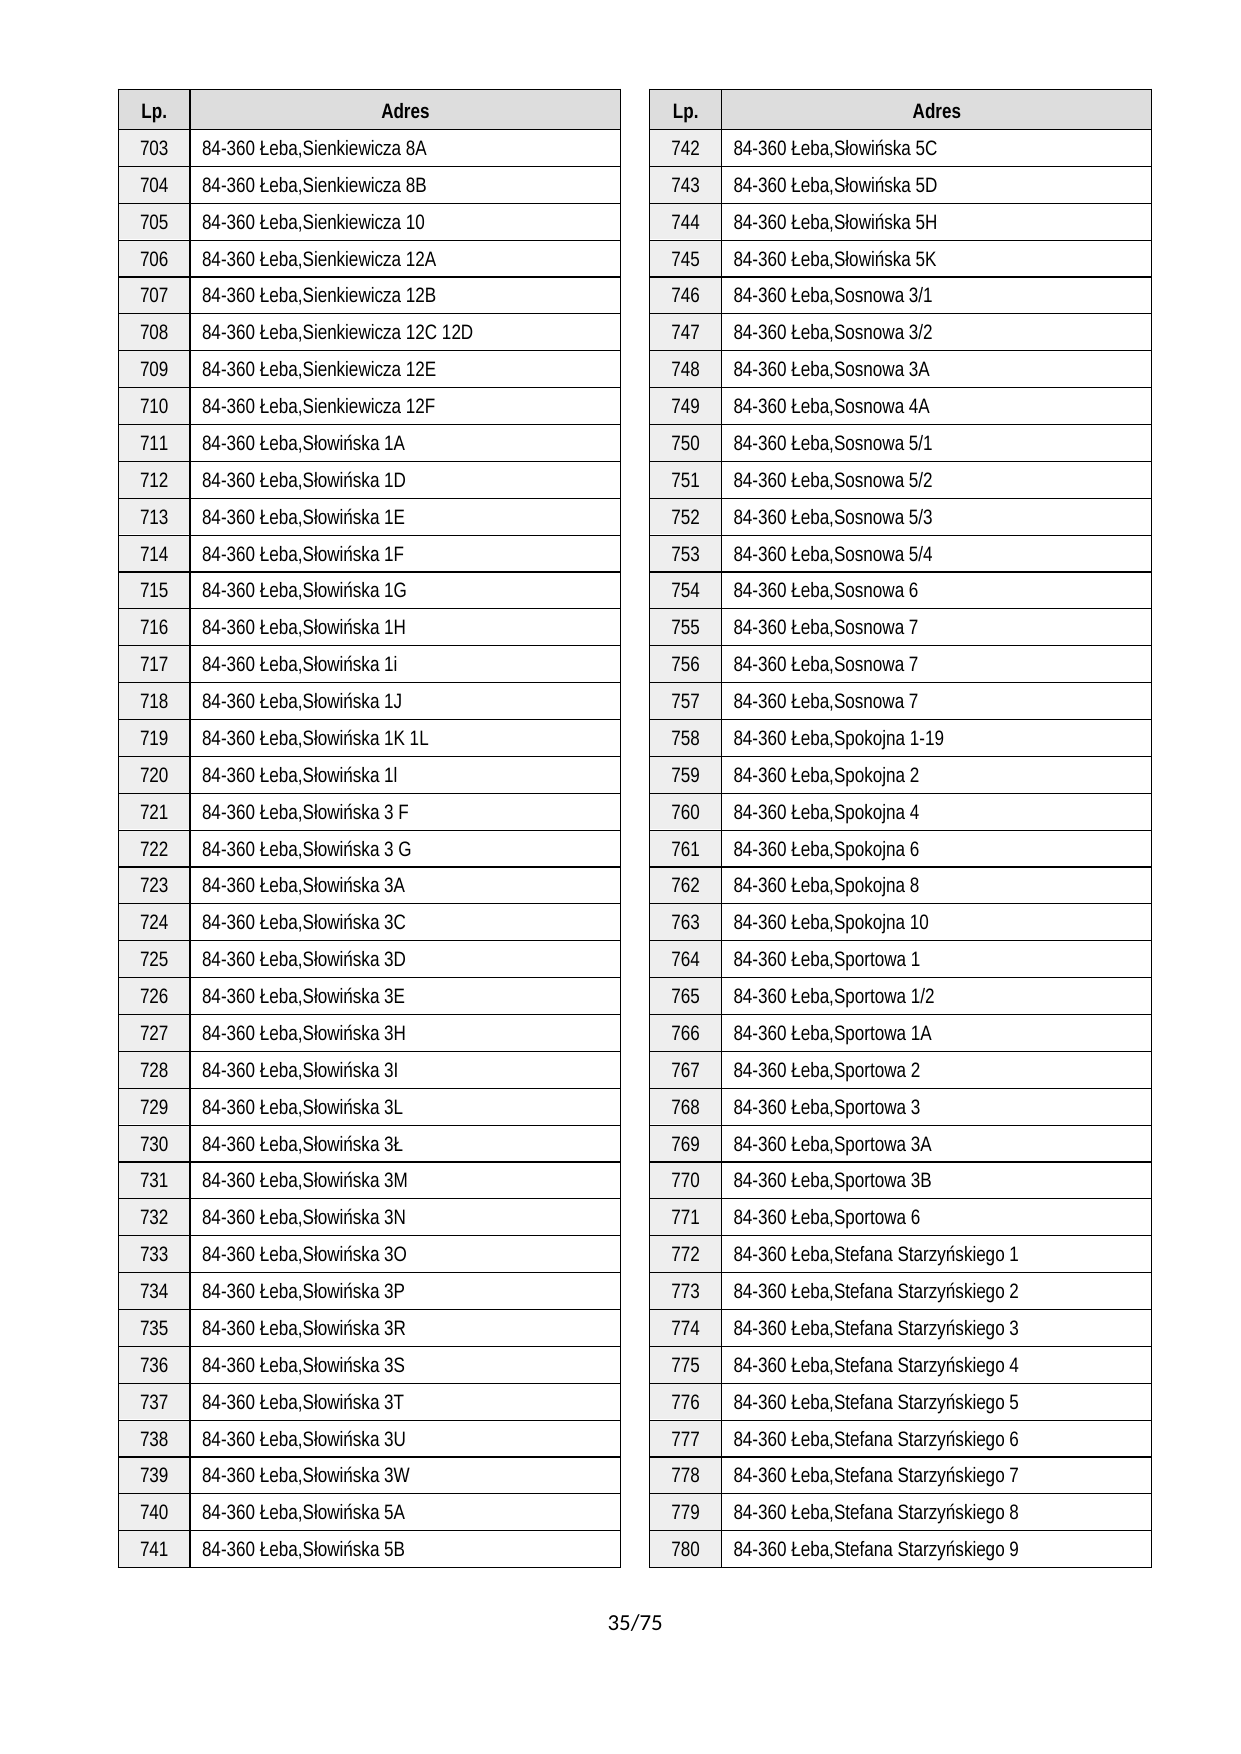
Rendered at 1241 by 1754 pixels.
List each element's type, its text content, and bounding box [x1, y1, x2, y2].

table_cell 84-360 Łeba,Słowińska 1A [191, 425, 620, 461]
table_cell 84-360 Łeba,Stefana Starzyńskiego 6 [722, 1421, 1151, 1456]
table_cell 84-360 Łeba,Słowińska 3C [191, 904, 620, 940]
table_cell 84-360 Łeba,Stefana Starzyńskiego 4 [722, 1347, 1151, 1383]
table_cell 743 [650, 167, 721, 203]
table_cell 708 [119, 314, 189, 350]
table_cell 84-360 Łeba,Stefana Starzyńskiego 2 [722, 1273, 1151, 1309]
table_cell 84-360 Łeba,Spokojna 1-19 [722, 720, 1151, 756]
table_cell 769 [650, 1126, 721, 1161]
table_cell 84-360 Łeba,Słowińska 3R [191, 1310, 620, 1346]
table_cell 717 [119, 646, 189, 682]
table_cell 84-360 Łeba,Sienkiewicza 12E [191, 351, 620, 387]
table_cell 731 [119, 1163, 189, 1198]
table_cell 744 [650, 204, 721, 239]
table_cell 710 [119, 388, 189, 424]
table_cell 761 [650, 831, 721, 866]
table_cell 728 [119, 1052, 189, 1088]
table_cell 84-360 Łeba,Stefana Starzyńskiego 8 [722, 1494, 1151, 1530]
table_header Adres [191, 90, 620, 129]
table_cell 84-360 Łeba,Słowińska 5C [722, 130, 1151, 166]
table_cell 747 [650, 314, 721, 350]
table_cell 84-360 Łeba,Sosnowa 5/3 [722, 499, 1151, 534]
table_cell 737 [119, 1384, 189, 1419]
table_cell 84-360 Łeba,Spokojna 6 [722, 831, 1151, 866]
table_cell 84-360 Łeba,Sportowa 3B [722, 1163, 1151, 1198]
table_cell 771 [650, 1199, 721, 1235]
table_cell 718 [119, 683, 189, 719]
table_cell 713 [119, 499, 189, 534]
table_cell 84-360 Łeba,Słowińska 1G [191, 573, 620, 608]
table_cell 84-360 Łeba,Sportowa 3 [722, 1089, 1151, 1124]
table_cell 84-360 Łeba,Słowińska 3 G [191, 831, 620, 866]
table_cell 84-360 Łeba,Sportowa 1/2 [722, 978, 1151, 1014]
table_cell 84-360 Łeba,Stefana Starzyńskiego 9 [722, 1531, 1151, 1567]
table_cell 751 [650, 462, 721, 498]
table_cell 764 [650, 941, 721, 977]
table_cell 84-360 Łeba,Spokojna 8 [722, 868, 1151, 903]
table_cell 759 [650, 757, 721, 793]
table_cell 721 [119, 794, 189, 829]
table_cell 714 [119, 536, 189, 571]
table_cell 84-360 Łeba,Słowińska 5D [722, 167, 1151, 203]
table_cell 741 [119, 1531, 189, 1567]
table_cell 756 [650, 646, 721, 682]
table_cell 765 [650, 978, 721, 1014]
table_cell 84-360 Łeba,Sosnowa 5/4 [722, 536, 1151, 571]
table_cell 84-360 Łeba,Słowińska 3O [191, 1236, 620, 1272]
table_cell 733 [119, 1236, 189, 1272]
table_cell 84-360 Łeba,Słowińska 5B [191, 1531, 620, 1567]
table_cell 705 [119, 204, 189, 239]
table_cell 706 [119, 241, 189, 276]
table_cell 722 [119, 831, 189, 866]
table_cell 84-360 Łeba,Słowińska 3L [191, 1089, 620, 1124]
table_cell 746 [650, 278, 721, 313]
table_cell 712 [119, 462, 189, 498]
table_cell 745 [650, 241, 721, 276]
table_cell 84-360 Łeba,Spokojna 2 [722, 757, 1151, 793]
table_cell 84-360 Łeba,Sienkiewicza 12A [191, 241, 620, 276]
table_cell 729 [119, 1089, 189, 1124]
table_cell 84-360 Łeba,Spokojna 10 [722, 904, 1151, 940]
table_cell 738 [119, 1421, 189, 1456]
table_cell 84-360 Łeba,Sosnowa 3/1 [722, 278, 1151, 313]
table_cell 84-360 Łeba,Sosnowa 7 [722, 609, 1151, 645]
table_cell 84-360 Łeba,Słowińska 3 F [191, 794, 620, 829]
table_cell 84-360 Łeba,Słowińska 1D [191, 462, 620, 498]
table_cell 720 [119, 757, 189, 793]
table_cell 84-360 Łeba,Sosnowa 4A [722, 388, 1151, 424]
table_cell 84-360 Łeba,Sienkiewicza 12C 12D [191, 314, 620, 350]
table_cell 723 [119, 868, 189, 903]
table_cell 770 [650, 1163, 721, 1198]
table_cell 773 [650, 1273, 721, 1309]
table_cell 84-360 Łeba,Stefana Starzyńskiego 7 [722, 1458, 1151, 1493]
table_cell 709 [119, 351, 189, 387]
table_cell 753 [650, 536, 721, 571]
table_cell 774 [650, 1310, 721, 1346]
table_cell 84-360 Łeba,Słowińska 3N [191, 1199, 620, 1235]
table_cell 768 [650, 1089, 721, 1124]
table_cell 84-360 Łeba,Słowińska 3I [191, 1052, 620, 1088]
table_cell 754 [650, 573, 721, 608]
table_cell 711 [119, 425, 189, 461]
table_cell 84-360 Łeba,Stefana Starzyńskiego 1 [722, 1236, 1151, 1272]
table_cell 772 [650, 1236, 721, 1272]
table_cell 84-360 Łeba,Sosnowa 3/2 [722, 314, 1151, 350]
table_cell 84-360 Łeba,Słowińska 3T [191, 1384, 620, 1419]
table_cell 719 [119, 720, 189, 756]
table_cell 777 [650, 1421, 721, 1456]
table_header Lp. [650, 90, 721, 129]
table_cell 725 [119, 941, 189, 977]
table_cell 766 [650, 1015, 721, 1051]
table_cell 776 [650, 1384, 721, 1419]
table_cell 84-360 Łeba,Sienkiewicza 10 [191, 204, 620, 239]
table_cell 84-360 Łeba,Stefana Starzyńskiego 5 [722, 1384, 1151, 1419]
table_cell 749 [650, 388, 721, 424]
table_header Lp. [119, 90, 189, 129]
table_cell 748 [650, 351, 721, 387]
table_cell 84-360 Łeba,Słowińska 3S [191, 1347, 620, 1383]
table_cell 84-360 Łeba,Sosnowa 5/1 [722, 425, 1151, 461]
table_cell 84-360 Łeba,Słowińska 1E [191, 499, 620, 534]
table_cell 84-360 Łeba,Sosnowa 7 [722, 646, 1151, 682]
table_cell 780 [650, 1531, 721, 1567]
table_cell 84-360 Łeba,Słowińska 3H [191, 1015, 620, 1051]
table_cell 84-360 Łeba,Sienkiewicza 8B [191, 167, 620, 203]
table_cell 84-360 Łeba,Spokojna 4 [722, 794, 1151, 829]
table_cell 740 [119, 1494, 189, 1530]
table_cell 84-360 Łeba,Słowińska 1J [191, 683, 620, 719]
table_cell 767 [650, 1052, 721, 1088]
table_cell 732 [119, 1199, 189, 1235]
table_cell 84-360 Łeba,Słowińska 1H [191, 609, 620, 645]
table_cell 778 [650, 1458, 721, 1493]
table_cell 84-360 Łeba,Słowińska 3W [191, 1458, 620, 1493]
table_cell 84-360 Łeba,Sosnowa 6 [722, 573, 1151, 608]
table_cell 84-360 Łeba,Słowińska 3U [191, 1421, 620, 1456]
table_cell 84-360 Łeba,Słowińska 1F [191, 536, 620, 571]
table_cell 84-360 Łeba,Sportowa 1 [722, 941, 1151, 977]
table_cell 84-360 Łeba,Sportowa 1A [722, 1015, 1151, 1051]
table_cell 775 [650, 1347, 721, 1383]
table_cell 763 [650, 904, 721, 940]
table_cell 750 [650, 425, 721, 461]
table_cell 726 [119, 978, 189, 1014]
table_cell 742 [650, 130, 721, 166]
table_cell 734 [119, 1273, 189, 1309]
table_cell 752 [650, 499, 721, 534]
table_header Adres [722, 90, 1151, 129]
table_cell 84-360 Łeba,Słowińska 3Ł [191, 1126, 620, 1161]
table_cell 762 [650, 868, 721, 903]
table_cell 84-360 Łeba,Sosnowa 5/2 [722, 462, 1151, 498]
table_cell 84-360 Łeba,Sienkiewicza 8A [191, 130, 620, 166]
table_cell 84-360 Łeba,Słowińska 1i [191, 646, 620, 682]
table_cell 84-360 Łeba,Sportowa 2 [722, 1052, 1151, 1088]
table_cell 84-360 Łeba,Sienkiewicza 12F [191, 388, 620, 424]
table_cell 84-360 Łeba,Sportowa 6 [722, 1199, 1151, 1235]
table_cell 735 [119, 1310, 189, 1346]
table_cell 779 [650, 1494, 721, 1530]
table_cell 755 [650, 609, 721, 645]
table_cell 84-360 Łeba,Stefana Starzyńskiego 3 [722, 1310, 1151, 1346]
table_cell 84-360 Łeba,Sienkiewicza 12B [191, 278, 620, 313]
table_cell 757 [650, 683, 721, 719]
table_cell 84-360 Łeba,Słowińska 5H [722, 204, 1151, 239]
table_cell 736 [119, 1347, 189, 1383]
table_cell 715 [119, 573, 189, 608]
table_cell 758 [650, 720, 721, 756]
table_cell 84-360 Łeba,Słowińska 1K 1L [191, 720, 620, 756]
table_cell 704 [119, 167, 189, 203]
table_cell 84-360 Łeba,Słowińska 5K [722, 241, 1151, 276]
table_cell 760 [650, 794, 721, 829]
table_cell 84-360 Łeba,Sosnowa 3A [722, 351, 1151, 387]
table_cell 727 [119, 1015, 189, 1051]
table_cell 84-360 Łeba,Słowińska 3M [191, 1163, 620, 1198]
table_cell 84-360 Łeba,Sportowa 3A [722, 1126, 1151, 1161]
table_cell 730 [119, 1126, 189, 1161]
table_cell 84-360 Łeba,Słowińska 3D [191, 941, 620, 977]
table_cell 84-360 Łeba,Słowińska 3A [191, 868, 620, 903]
table_cell 716 [119, 609, 189, 645]
table_cell 84-360 Łeba,Słowińska 3P [191, 1273, 620, 1309]
table_cell 84-360 Łeba,Sosnowa 7 [722, 683, 1151, 719]
table_cell 703 [119, 130, 189, 166]
table_cell 84-360 Łeba,Słowińska 3E [191, 978, 620, 1014]
table_cell 707 [119, 278, 189, 313]
table_cell 724 [119, 904, 189, 940]
table_cell 84-360 Łeba,Słowińska 5A [191, 1494, 620, 1530]
table_cell 739 [119, 1458, 189, 1493]
table_cell 84-360 Łeba,Słowińska 1l [191, 757, 620, 793]
